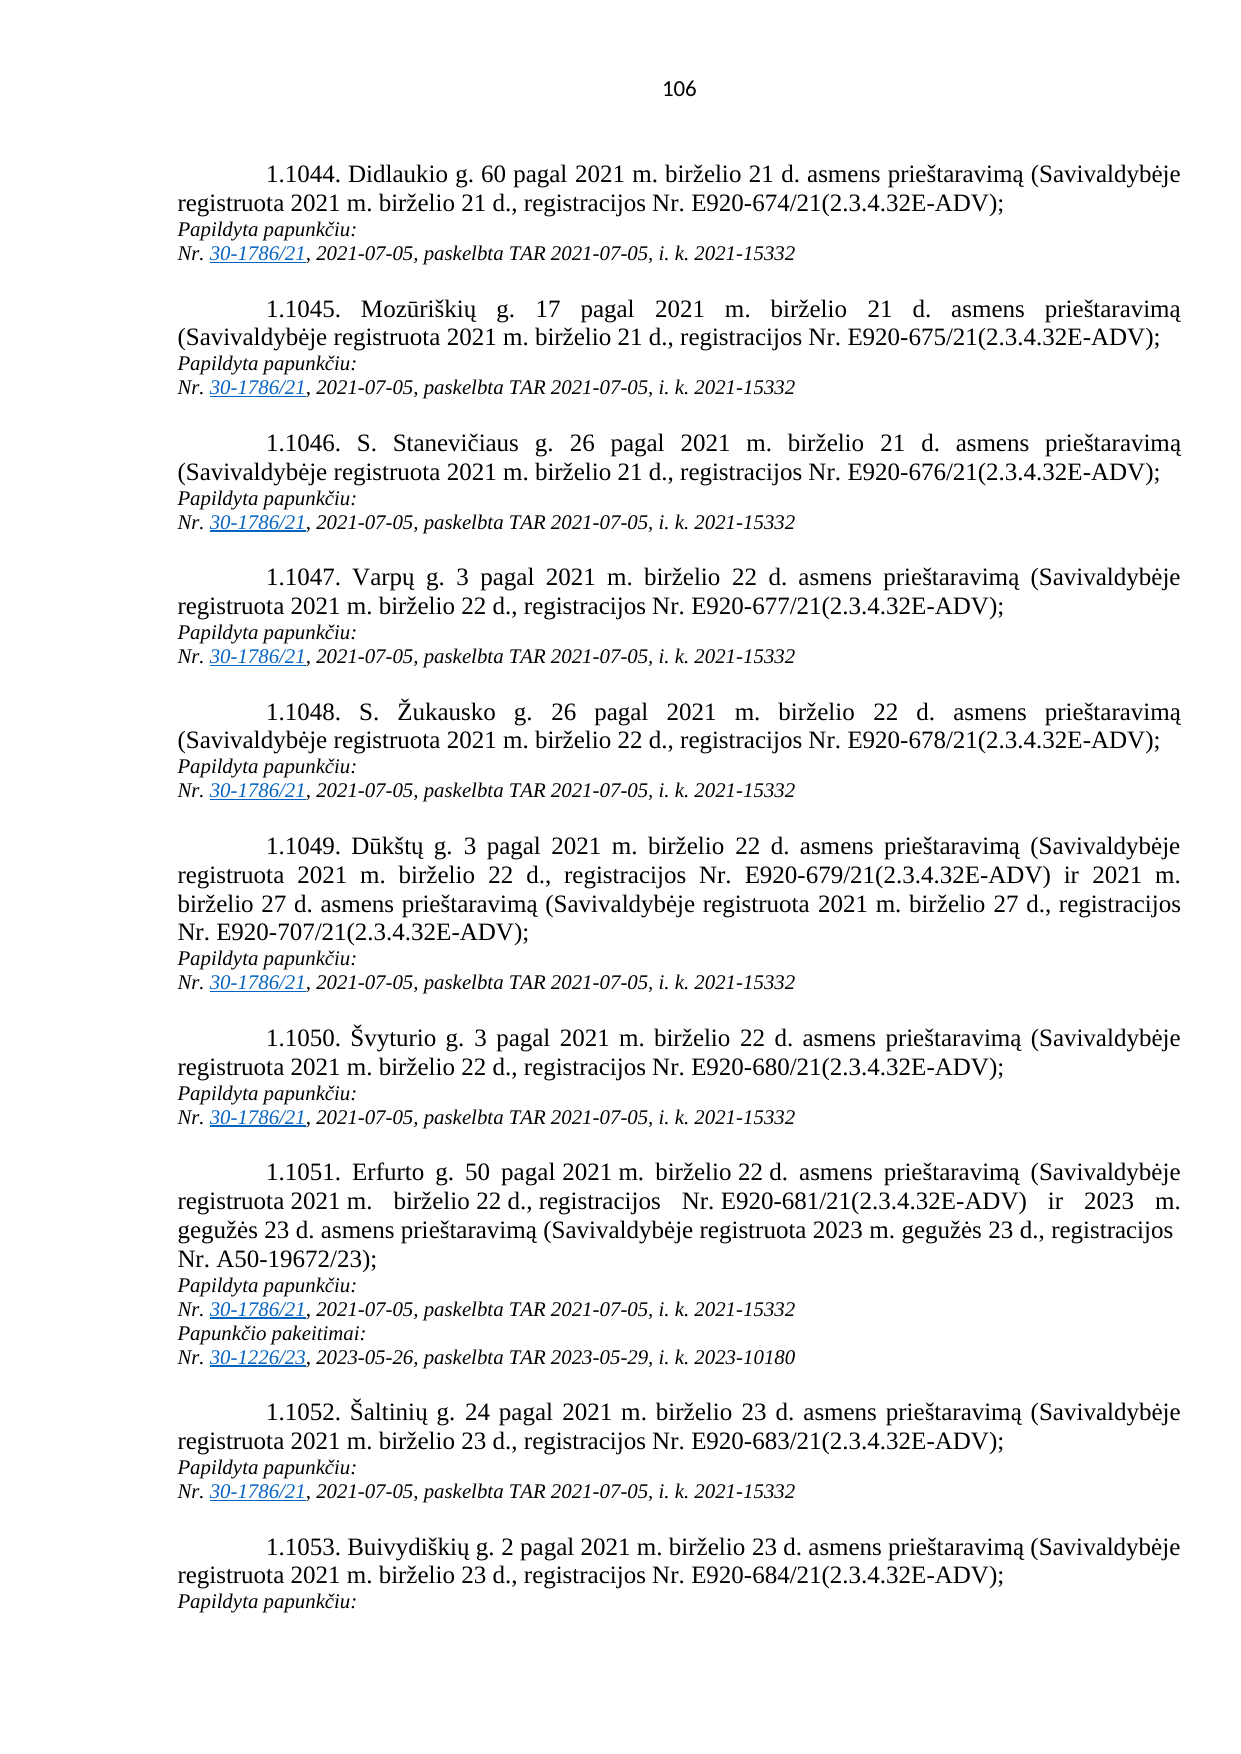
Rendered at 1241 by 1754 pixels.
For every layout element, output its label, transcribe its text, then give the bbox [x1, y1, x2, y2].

text 1.1049. Dūkštų g. 3 pagal 2021 m. birželio 22 d. asmens prieštaravimą (Savivaldybėje registruota 2021 m. birželio 22 d., registracijos Nr. E920-679/21(2.3.4.32E-ADV) ir 2021 m. birželio 27 d. asmens prieštaravimą (Savivaldybėje registruota 2021 m. birželio 27 d., registracijos Nr. E920-707/21(2.3.4.32E-ADV); [177, 831, 1181, 946]
text Nr. 30-1786/21, 2021-07-05, paskelbta TAR 2021-07-05, i. k. 2021-15332 [177, 778, 1181, 802]
text 1.1047. Varpų g. 3 pagal 2021 m. birželio 22 d. asmens prieštaravimą (Savivaldybėje registruota 2021 m. birželio 22 d., registracijos Nr. E920-677/21(2.3.4.32E-ADV); [177, 562, 1181, 620]
text 1.1044. Didlaukio g. 60 pagal 2021 m. birželio 21 d. asmens prieštaravimą (Savivaldybėje registruota 2021 m. birželio 21 d., registracijos Nr. E920-674/21(2.3.4.32E-ADV); [177, 159, 1181, 217]
text 1.1045. Mozūriškių g. 17 pagal 2021 m. birželio 21 d. asmens prieštaravimą (Savivaldybėje registruota 2021 m. birželio 21 d., registracijos Nr. E920-675/21(2.3.4.32E-ADV); [177, 294, 1181, 351]
text Nr. 30-1786/21, 2021-07-05, paskelbta TAR 2021-07-05, i. k. 2021-15332 [177, 375, 1181, 399]
text Nr. 30-1786/21, 2021-07-05, paskelbta TAR 2021-07-05, i. k. 2021-15332 [177, 1297, 1181, 1321]
text Papildyta papunkčiu: [177, 1455, 1181, 1479]
text 1.1046. S. Stanevičiaus g. 26 pagal 2021 m. birželio 21 d. asmens prieštaravimą (Savivaldybėje registruota 2021 m. birželio 21 d., registracijos Nr. E920-676/21(2.3.4.32E-ADV); [177, 428, 1181, 486]
text Papildyta papunkčiu: [177, 486, 1181, 510]
text Papunkčio pakeitimai: [177, 1321, 1181, 1345]
text 1.1053. Buivydiškių g. 2 pagal 2021 m. birželio 23 d. asmens prieštaravimą (Savivaldybėje registruota 2021 m. birželio 23 d., registracijos Nr. E920-684/21(2.3.4.32E-ADV); [177, 1532, 1181, 1589]
text 1.1048. S. Žukausko g. 26 pagal 2021 m. birželio 22 d. asmens prieštaravimą (Savivaldybėje registruota 2021 m. birželio 22 d., registracijos Nr. E920-678/21(2.3.4.32E-ADV); [177, 697, 1181, 754]
text Nr. 30-1786/21, 2021-07-05, paskelbta TAR 2021-07-05, i. k. 2021-15332 [177, 241, 1181, 265]
text Nr. 30-1786/21, 2021-07-05, paskelbta TAR 2021-07-05, i. k. 2021-15332 [177, 644, 1181, 668]
text Nr. 30-1226/23, 2023-05-26, paskelbta TAR 2023-05-29, i. k. 2023-10180 [177, 1345, 1181, 1369]
text 1.1051. Erfurto g. 50 pagal 2021 m. birželio 22 d. asmens prieštaravimą (Savivaldybėje registruota 2021 m. birželio 22 d., registracijos Nr. E920-681/21(2.3.4.32E-ADV) ir 2023 m. gegužės 23 d. asmens prieštaravimą (Savivaldybėje registruota 2023 m. gegužės 23 d., registracijos Nr. A50-19672/23); [177, 1157, 1181, 1272]
text Papildyta papunkčiu: [177, 754, 1181, 778]
text Papildyta papunkčiu: [177, 946, 1181, 970]
text Papildyta papunkčiu: [177, 1272, 1181, 1297]
text Papildyta papunkčiu: [177, 620, 1181, 644]
text 1.1052. Šaltinių g. 24 pagal 2021 m. birželio 23 d. asmens prieštaravimą (Savivaldybėje registruota 2021 m. birželio 23 d., registracijos Nr. E920-683/21(2.3.4.32E-ADV); [177, 1397, 1181, 1455]
text Papildyta papunkčiu: [177, 1081, 1181, 1105]
text Papildyta papunkčiu: [177, 1589, 1181, 1613]
text Papildyta papunkčiu: [177, 217, 1181, 241]
text Nr. 30-1786/21, 2021-07-05, paskelbta TAR 2021-07-05, i. k. 2021-15332 [177, 510, 1181, 534]
text Nr. 30-1786/21, 2021-07-05, paskelbta TAR 2021-07-05, i. k. 2021-15332 [177, 1479, 1181, 1503]
text Nr. 30-1786/21, 2021-07-05, paskelbta TAR 2021-07-05, i. k. 2021-15332 [177, 1105, 1181, 1129]
text Papildyta papunkčiu: [177, 351, 1181, 375]
text 1.1050. Švyturio g. 3 pagal 2021 m. birželio 22 d. asmens prieštaravimą (Savivaldybėje registruota 2021 m. birželio 22 d., registracijos Nr. E920-680/21(2.3.4.32E-ADV); [177, 1023, 1181, 1081]
text Nr. 30-1786/21, 2021-07-05, paskelbta TAR 2021-07-05, i. k. 2021-15332 [177, 970, 1181, 994]
